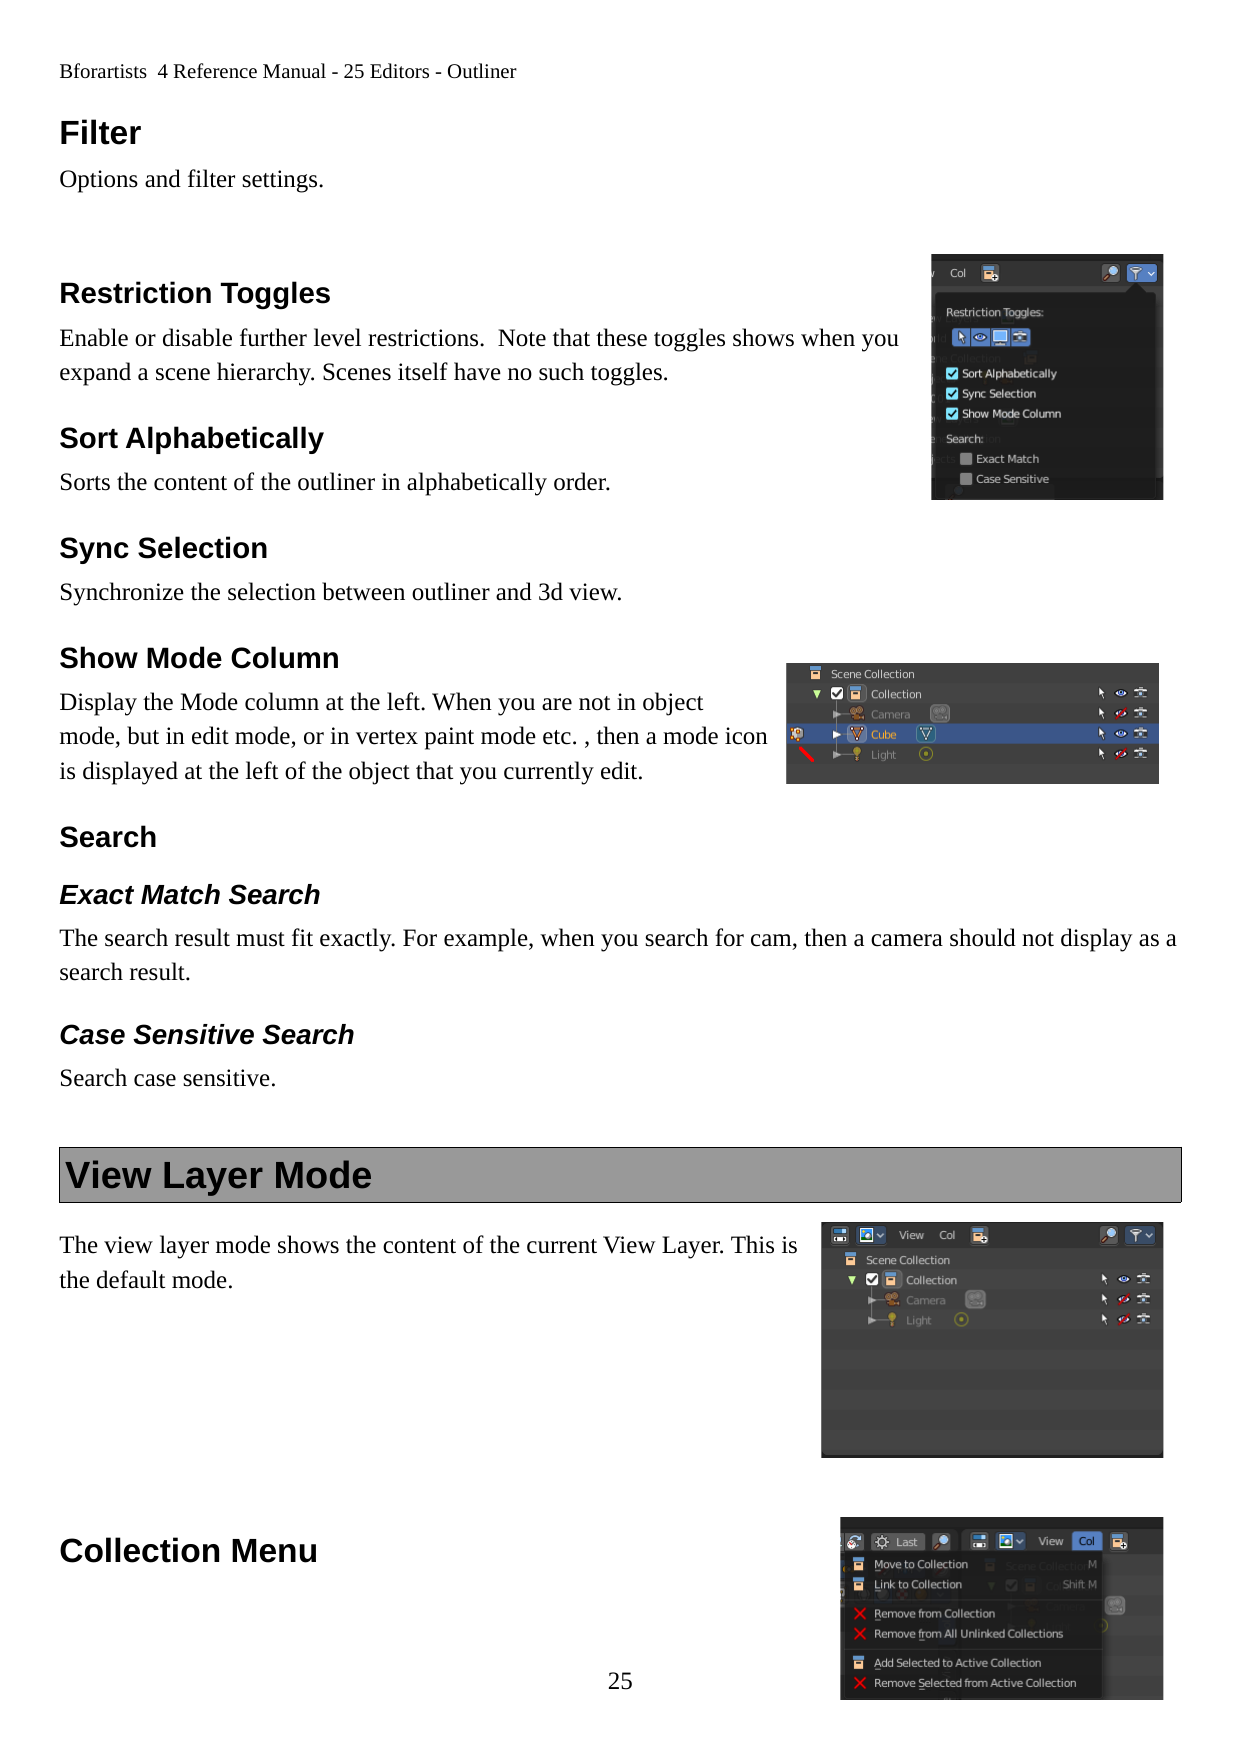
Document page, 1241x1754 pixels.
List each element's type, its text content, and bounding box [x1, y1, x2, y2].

subtitle [1164, 421, 1181, 454]
picture [931, 254, 1164, 500]
subtitle Case Sensitive Search [59, 1019, 1181, 1051]
picture [786, 663, 1159, 784]
subtitle Sort Alphabetically [59, 421, 931, 454]
text Sorts the content of the outliner in alphabetically order. [59, 467, 931, 496]
subtitle [1164, 1531, 1181, 1570]
subtitle Search [59, 819, 1181, 853]
text Search case sensitive. [59, 1063, 1181, 1092]
subtitle Show Mode Column [59, 641, 1181, 674]
subtitle Restriction Toggles [59, 276, 931, 310]
text The search result must fit exactly. For example, when you search for cam, then a camera should not display as a search result. [59, 923, 1181, 986]
subtitle Collection Menu [59, 1531, 840, 1570]
picture [821, 1222, 1164, 1458]
text Options and filter settings. [59, 164, 1181, 192]
subtitle Exact Match Search [59, 878, 1181, 910]
text Enable or disable further level restrictions. Note that these toggles shows when you expand a scene hierarchy. Scenes itself have no such toggles. [59, 323, 931, 386]
text Display the Mode column at the left. When you are not in object mode, but in edit mode, or in vertex paint mode etc. , then a mode icon is displayed at the left of the object that you currently edit. [59, 687, 786, 784]
picture [840, 1517, 1164, 1700]
subtitle Sync Selection [59, 531, 1181, 564]
subtitle [1164, 276, 1181, 310]
table_header View Layer Mode [60, 1148, 1181, 1202]
subtitle Filter [59, 113, 1181, 151]
text The view layer mode shows the content of the current View Layer. This is the default mode. [59, 1231, 821, 1294]
text Synchronize the selection between outliner and 3d view. [59, 577, 1181, 606]
